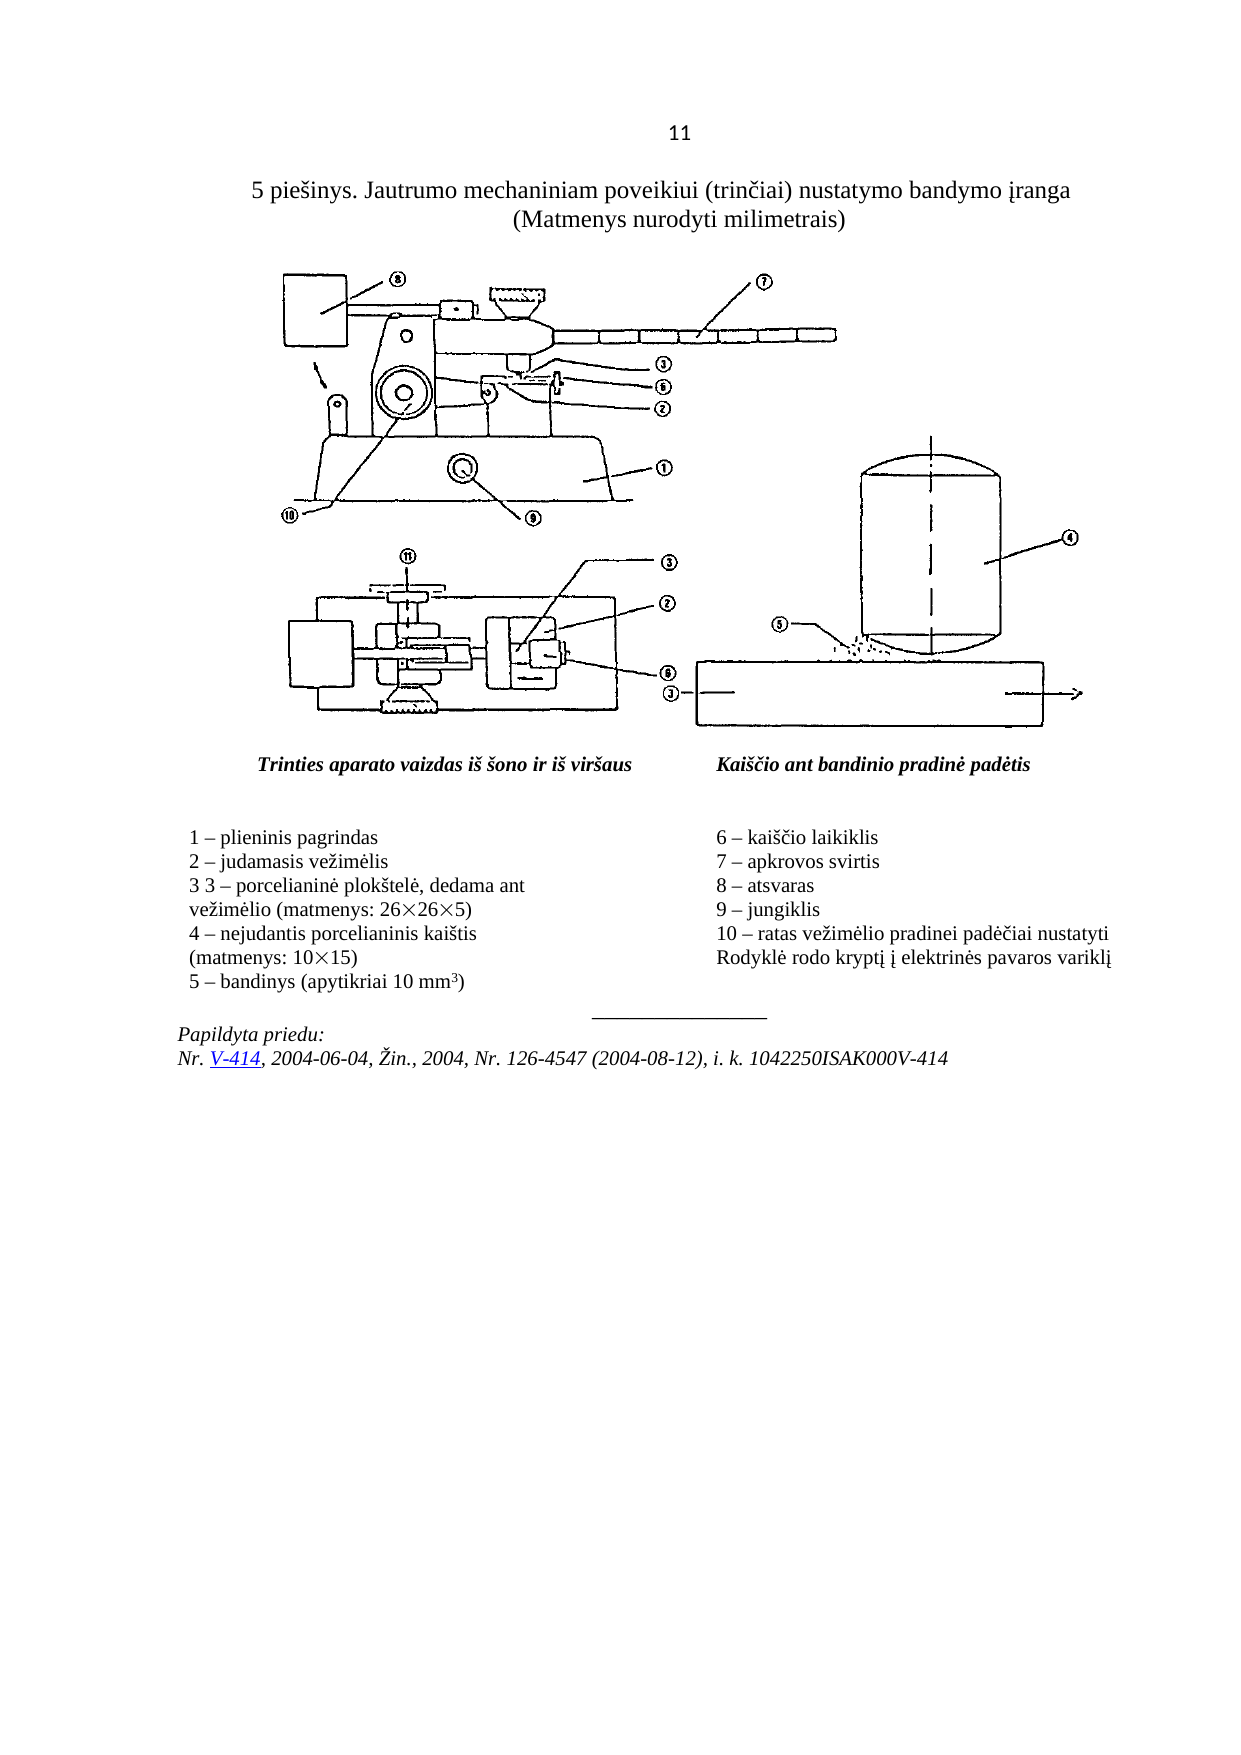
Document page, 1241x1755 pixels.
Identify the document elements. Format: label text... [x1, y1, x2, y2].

table_header [1098, 261, 1173, 752]
table_cell [177, 752, 185, 777]
table_header [177, 261, 253, 752]
text (Matmenys nurodyti milimetrais) [177, 204, 1181, 232]
text Nr. V-414, 2004-06-04, Žin., 2004, Nr. 126-4547 (2004-08-12), i. k. 1042250ISAK000V-414 [177, 1046, 1181, 1070]
text ______________ [177, 993, 1181, 1022]
table_header [1174, 261, 1181, 752]
table_cell [177, 777, 185, 993]
text Papildyta priedu: [177, 1022, 1181, 1046]
table_cell 6 – kaiščio laikiklis 7 – apkrovos svirtis 8 – atsvaras 9 – jungiklis 10 – ratas vežimėlio pradinei padėčiai nustatyti Rodyklė rodo kryptį į elektrinės pavaros variklį [712, 777, 1181, 993]
table_cell Trinties aparato vaizdas iš šono ir iš viršaus [185, 752, 712, 777]
text 5 piešinys. Jautrumo mechaniniam poveikiui (trinčiai) nustatymo bandymo įranga [177, 175, 1181, 204]
table_cell 1 – plieninis pagrindas 2 – judamasis vežimėlis 3 3 – porcelianinė plokštelė, dedama ant vežimėlio (matmenys: 26´26´5) 4 – nejudantis porcelianinis kaištis (matmenys: 10´15) 5 – bandinys (apytikriai 10 mm3) [185, 777, 712, 993]
table_cell Kaiščio ant bandinio pradinė padėtis [712, 752, 1181, 777]
